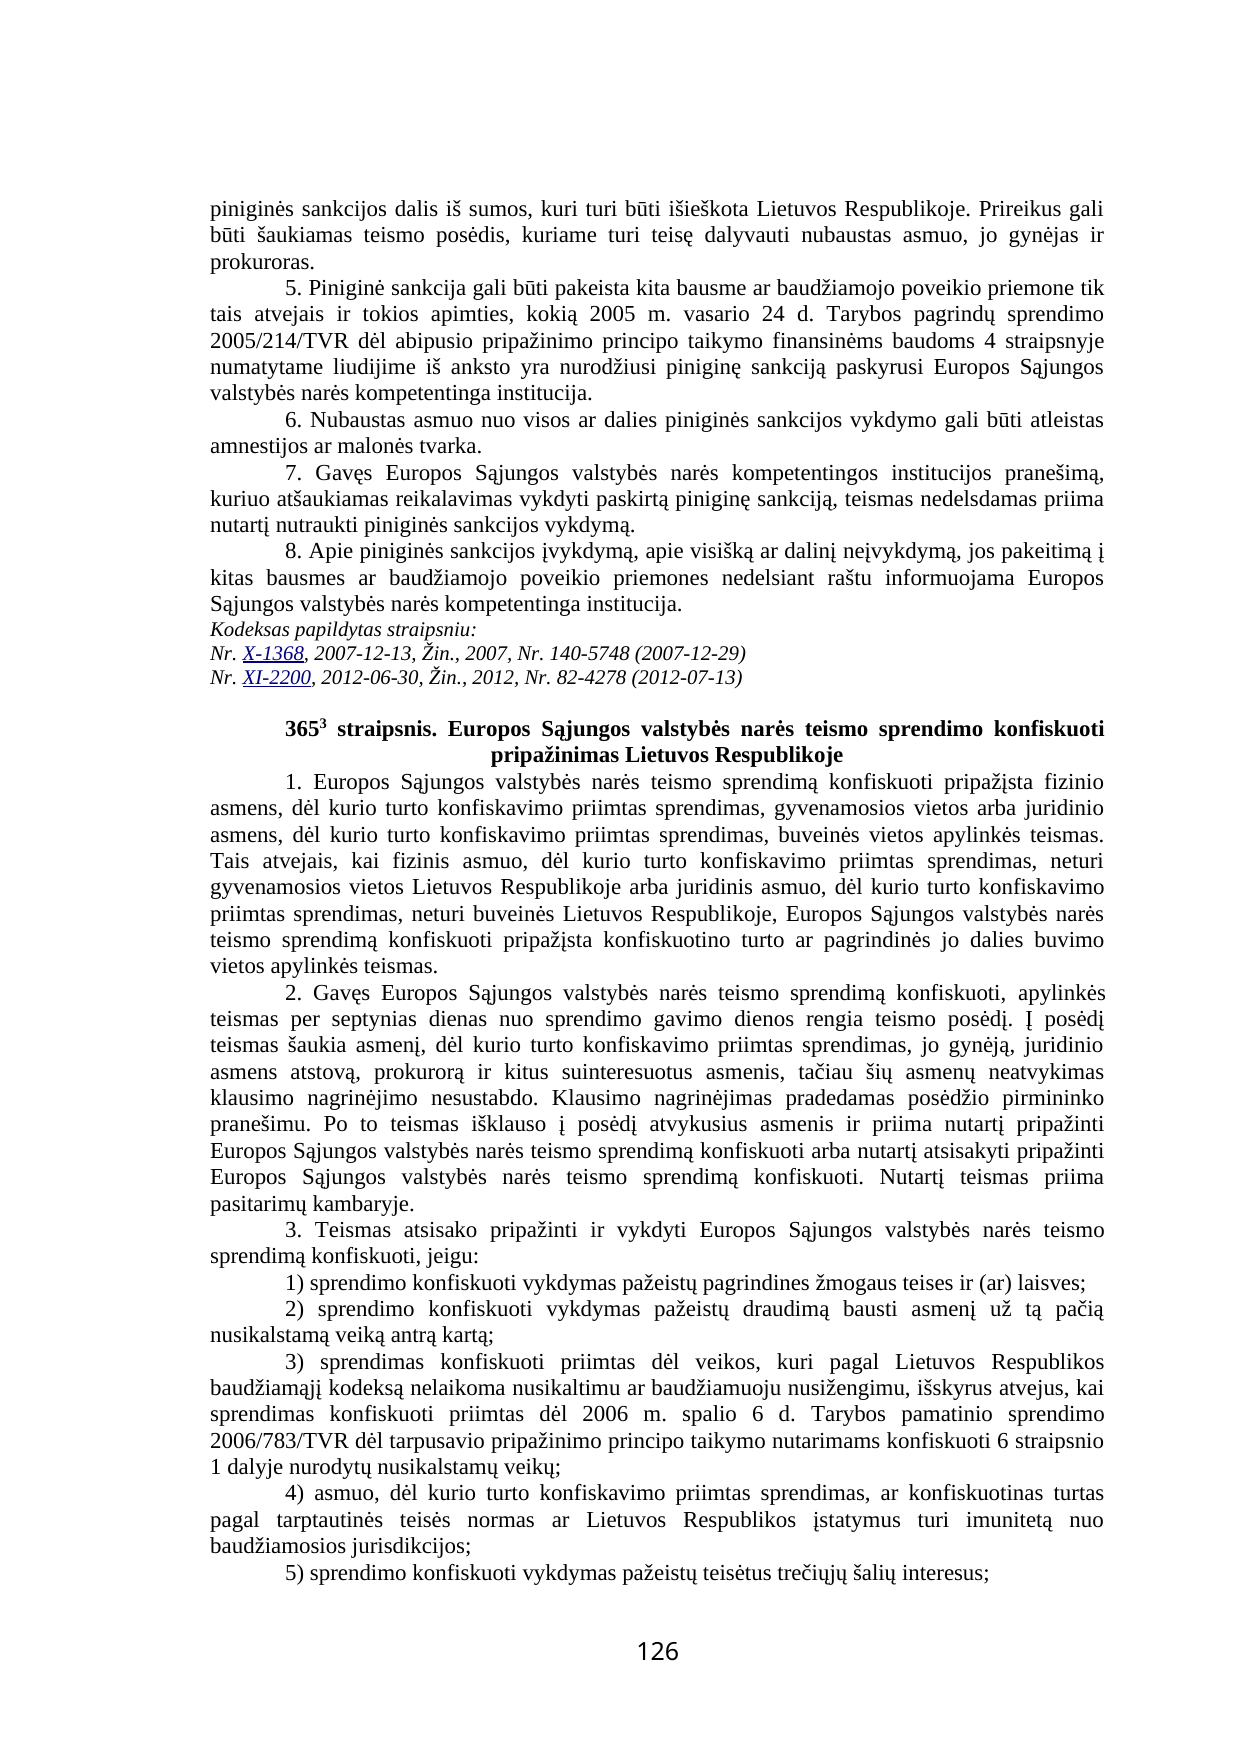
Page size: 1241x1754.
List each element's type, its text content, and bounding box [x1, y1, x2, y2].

text 2) sprendimo konfiskuoti vykdymas pažeistų draudimą bausti asmenį už tą pačią nusikalstamą veiką antrą kartą; [210, 1295, 1106, 1348]
text 3) sprendimas konfiskuoti priimtas dėl veikos, kuri pagal Lietuvos Respublikos baudžiamąjį kodeksą nelaikoma nusikaltimu ar baudžiamuoju nusižengimu, išskyrus atvejus, kai sprendimas konfiskuoti priimtas dėl 2006 m. spalio 6 d. Tarybos pamatinio sprendimo 2006/783/TVR dėl tarpusavio pripažinimo principo taikymo nutarimams konfiskuoti 6 straipsnio 1 dalyje nurodytų nusikalstamų veikų; [210, 1348, 1106, 1479]
text 1. Europos Sąjungos valstybės narės teismo sprendimą konfiskuoti pripažįsta fizinio asmens, dėl kurio turto konfiskavimo priimtas sprendimas, gyvenamosios vietos arba juridinio asmens, dėl kurio turto konfiskavimo priimtas sprendimas, buveinės vietos apylinkės teismas. Tais atvejais, kai fizinis asmuo, dėl kurio turto konfiskavimo priimtas sprendimas, neturi gyvenamosios vietos Lietuvos Respublikoje arba juridinis asmuo, dėl kurio turto konfiskavimo priimtas sprendimas, neturi buveinės Lietuvos Respublikoje, Europos Sąjungos valstybės narės teismo sprendimą konfiskuoti pripažįsta konfiskuotino turto ar pagrindinės jo dalies buvimo vietos apylinkės teismas. [210, 768, 1106, 979]
text 2. Gavęs Europos Sąjungos valstybės narės teismo sprendimą konfiskuoti, apylinkės teismas per septynias dienas nuo sprendimo gavimo dienos rengia teismo posėdį. Į posėdį teismas šaukia asmenį, dėl kurio turto konfiskavimo priimtas sprendimas, jo gynėją, juridinio asmens atstovą, prokurorą ir kitus suinteresuotus asmenis, tačiau šių asmenų neatvykimas klausimo nagrinėjimo nesustabdo. Klausimo nagrinėjimas pradedamas posėdžio pirmininko pranešimu. Po to teismas išklauso į posėdį atvykusius asmenis ir priima nutartį pripažinti Europos Sąjungos valstybės narės teismo sprendimą konfiskuoti arba nutartį atsisakyti pripažinti Europos Sąjungos valstybės narės teismo sprendimą konfiskuoti. Nutartį teismas priima pasitarimų kambaryje. [210, 979, 1106, 1216]
text 3653 straipsnis. Europos Sąjungos valstybės narės teismo sprendimo konfiskuoti pripažinimas Lietuvos Respublikoje [285, 715, 1106, 768]
text 7. Gavęs Europos Sąjungos valstybės narės kompetentingos institucijos pranešimą, kuriuo atšaukiamas reikalavimas vykdyti paskirtą piniginę sankciją, teismas nedelsdamas priima nutartį nutraukti piniginės sankcijos vykdymą. [210, 458, 1106, 538]
text Nr. X-1368, 2007-12-13, Žin., 2007, Nr. 140-5748 (2007-12-29) [210, 641, 1106, 665]
text Kodeksas papildytas straipsniu: [210, 617, 1106, 641]
text Nr. XI-2200, 2012-06-30, Žin., 2012, Nr. 82-4278 (2012-07-13) [210, 665, 1106, 689]
text 8. Apie piniginės sankcijos įvykdymą, apie visišką ar dalinį neįvykdymą, jos pakeitimą į kitas bausmes ar baudžiamojo poveikio priemones nedelsiant raštu informuojama Europos Sąjungos valstybės narės kompetentinga institucija. [210, 538, 1106, 617]
text 5) sprendimo konfiskuoti vykdymas pažeistų teisėtus trečiųjų šalių interesus; [210, 1558, 1106, 1585]
text 5. Piniginė sankcija gali būti pakeista kita bausme ar baudžiamojo poveikio priemone tik tais atvejais ir tokios apimties, kokią 2005 m. vasario 24 d. Tarybos pagrindų sprendimo 2005/214/TVR dėl abipusio pripažinimo principo taikymo finansinėms baudoms 4 straipsnyje numatytame liudijime iš anksto yra nurodžiusi piniginę sankciją paskyrusi Europos Sąjungos valstybės narės kompetentinga institucija. [210, 274, 1106, 406]
text 3. Teismas atsisako pripažinti ir vykdyti Europos Sąjungos valstybės narės teismo sprendimą konfiskuoti, jeigu: [210, 1216, 1106, 1269]
text 4) asmuo, dėl kurio turto konfiskavimo priimtas sprendimas, ar konfiskuotinas turtas pagal tarptautinės teisės normas ar Lietuvos Respublikos įstatymus turi imunitetą nuo baudžiamosios jurisdikcijos; [210, 1479, 1106, 1558]
text piniginės sankcijos dalis iš sumos, kuri turi būti išieškota Lietuvos Respublikoje. Prireikus gali būti šaukiamas teismo posėdis, kuriame turi teisę dalyvauti nubaustas asmuo, jo gynėjas ir prokuroras. [210, 195, 1106, 274]
text 6. Nubaustas asmuo nuo visos ar dalies piniginės sankcijos vykdymo gali būti atleistas amnestijos ar malonės tvarka. [210, 406, 1106, 458]
text 1) sprendimo konfiskuoti vykdymas pažeistų pagrindines žmogaus teises ir (ar) laisves; [210, 1269, 1106, 1295]
